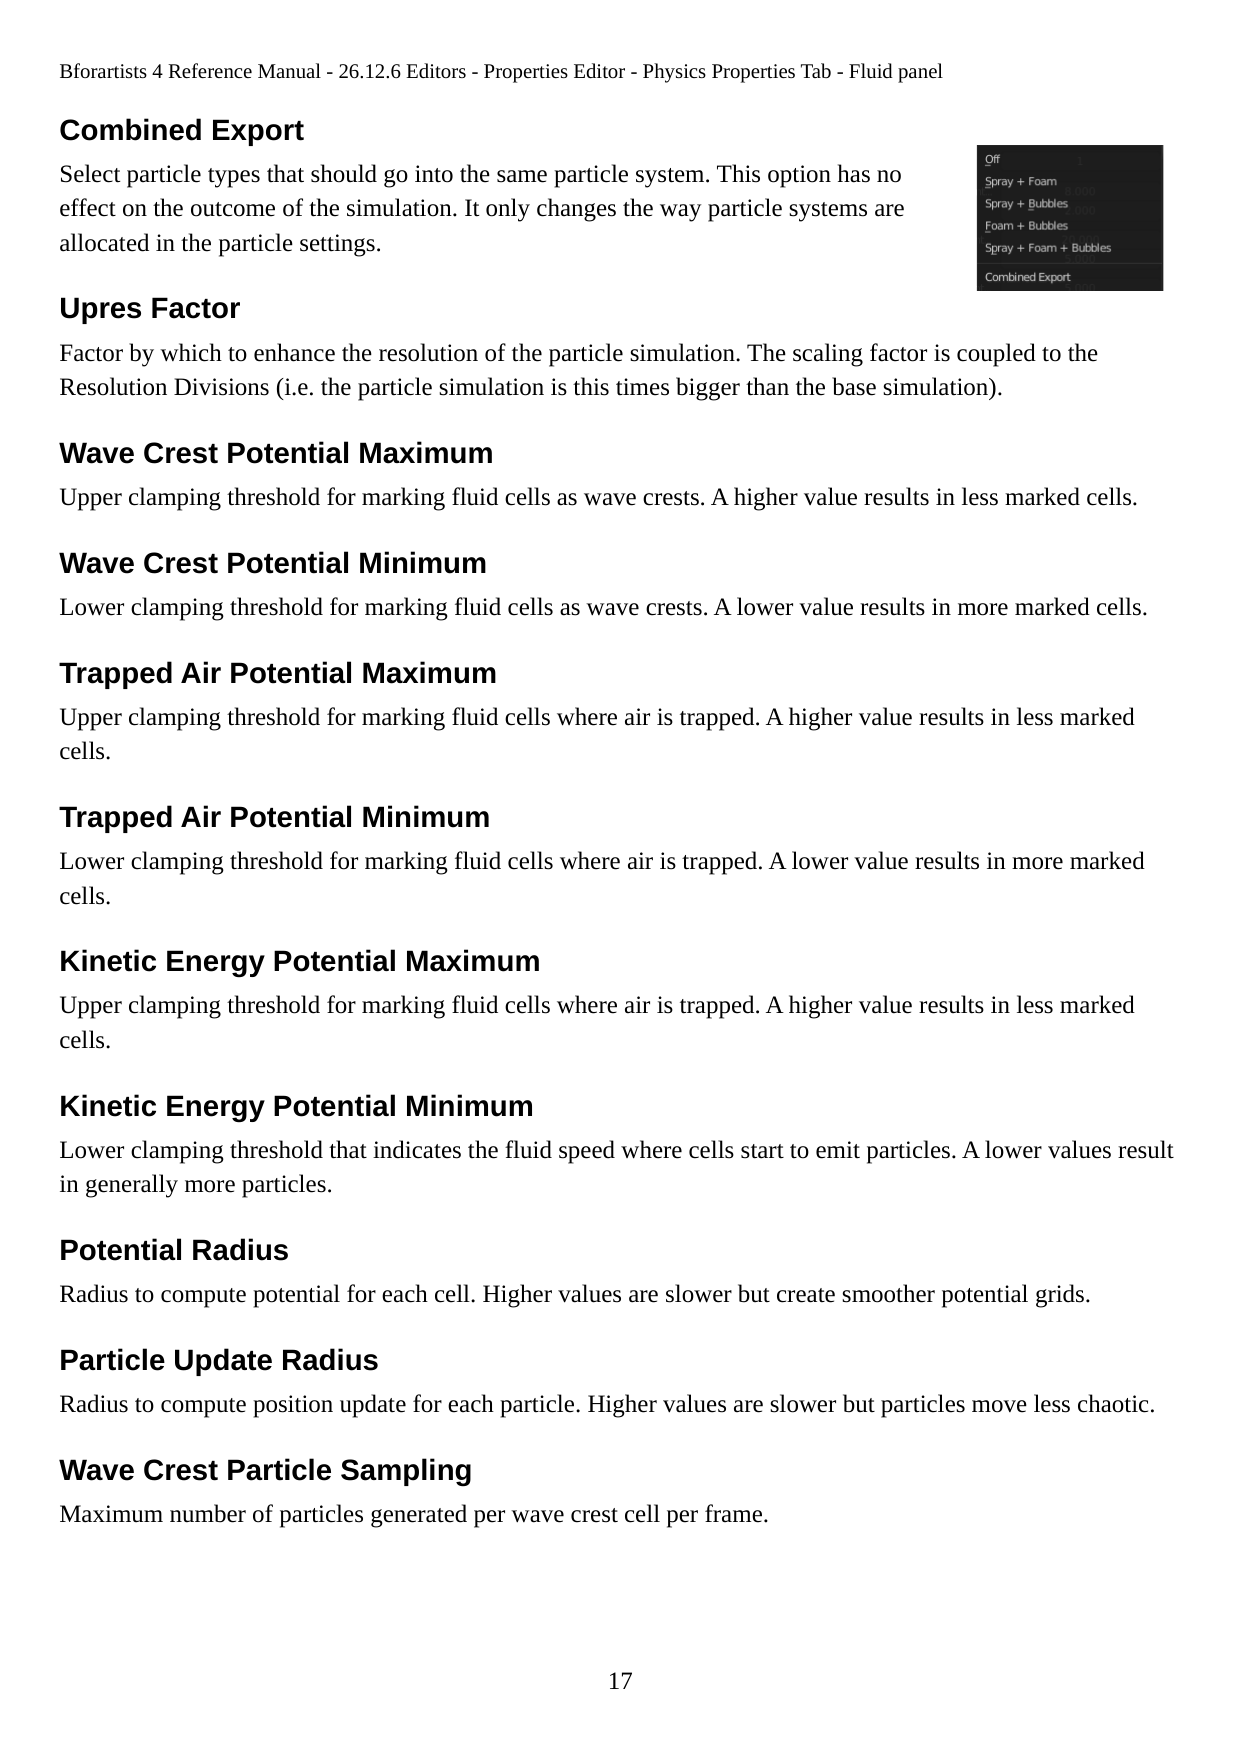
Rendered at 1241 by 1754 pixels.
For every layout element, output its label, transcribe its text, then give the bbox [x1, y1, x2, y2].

subtitle Wave Crest Potential Minimum [59, 546, 1181, 579]
picture [976, 145, 1164, 291]
subtitle Combined Export [59, 113, 1181, 146]
subtitle Kinetic Energy Potential Minimum [59, 1089, 1181, 1122]
text Maximum number of particles generated per wave crest cell per frame. [59, 1499, 1181, 1528]
text Upper clamping threshold for marking fluid cells where air is trapped. A higher value results in less marked cells. [59, 702, 1181, 765]
subtitle Particle Update Radius [59, 1343, 1181, 1377]
subtitle Upres Factor [59, 291, 1181, 325]
text Upper clamping threshold for marking fluid cells where air is trapped. A higher value results in less marked cells. [59, 991, 1181, 1054]
text Lower clamping threshold for marking fluid cells where air is trapped. A lower value results in more marked cells. [59, 846, 1181, 909]
text Radius to compute potential for each cell. Higher values are slower but create smoother potential grids. [59, 1279, 1181, 1308]
text Factor by which to enhance the resolution of the particle simulation. The scaling factor is coupled to the Resolution Divisions (i.e. the particle simulation is this times bigger than the base simulation). [59, 338, 1181, 401]
subtitle Kinetic Energy Potential Maximum [59, 944, 1181, 978]
subtitle Wave Crest Particle Sampling [59, 1453, 1181, 1487]
text Upper clamping threshold for marking fluid cells as wave crests. A higher value results in less marked cells. [59, 482, 1181, 511]
subtitle Trapped Air Potential Minimum [59, 800, 1181, 834]
subtitle Trapped Air Potential Maximum [59, 656, 1181, 689]
text Select particle types that should go into the same particle system. This option has no effect on the outcome of the simulation. It only changes the way particle systems are allocated in the particle settings. [59, 159, 976, 257]
subtitle Potential Radius [59, 1233, 1181, 1267]
text Lower clamping threshold that indicates the fluid speed where cells start to emit particles. A lower values result in generally more particles. [59, 1135, 1181, 1198]
text Lower clamping threshold for marking fluid cells as wave crests. A lower value results in more marked cells. [59, 592, 1181, 621]
subtitle Wave Crest Potential Maximum [59, 436, 1181, 469]
text Radius to compute position update for each particle. Higher values are slower but particles move less chaotic. [59, 1389, 1181, 1418]
